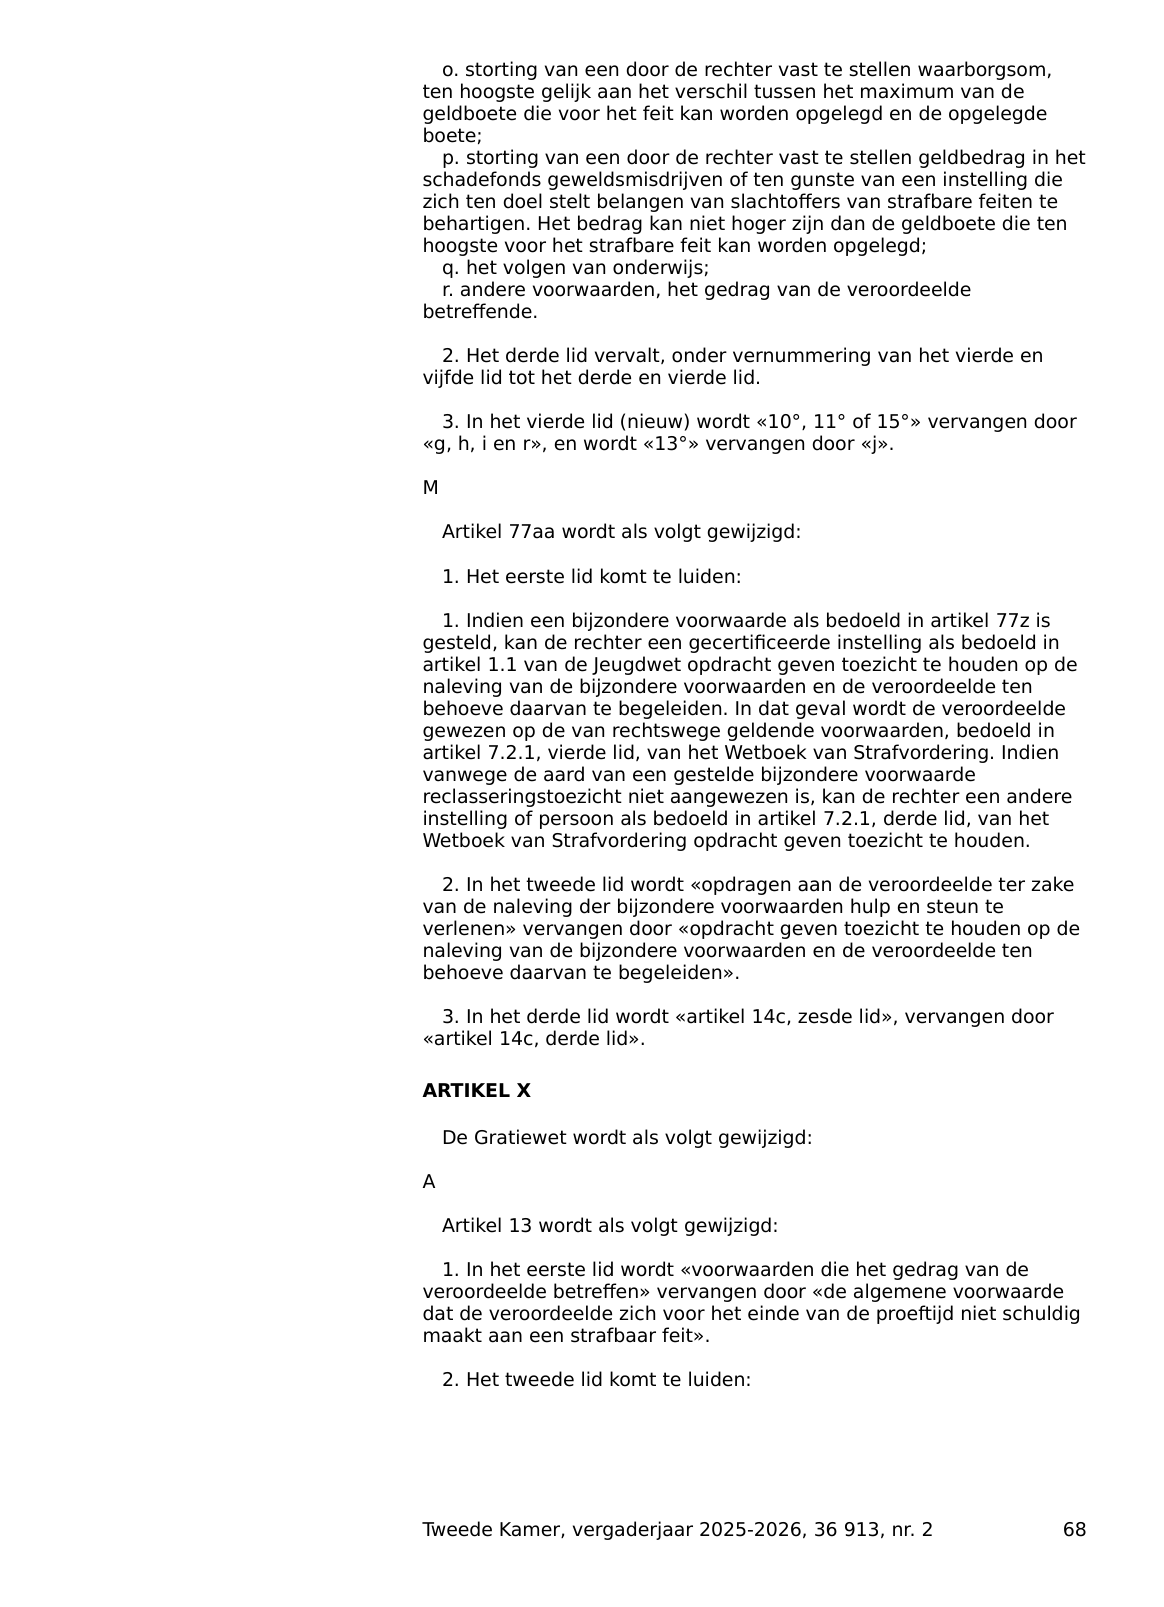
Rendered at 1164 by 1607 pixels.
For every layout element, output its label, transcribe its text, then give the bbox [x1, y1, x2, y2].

text M [422, 477, 1087, 499]
text 1. In het eerste lid wordt «voorwaarden die het gedrag van de veroordeelde betreffen» vervangen door «de algemene voorwaarde dat de veroordeelde zich voor het einde van de proeftijd niet schuldig maakt aan een strafbaar feit». [422, 1259, 1087, 1347]
text o. storting van een door de rechter vast te stellen waarborgsom, ten hoogste gelijk aan het verschil tussen het maximum van de geldboete die voor het feit kan worden opgelegd en de opgelegde boete; [422, 59, 1087, 147]
text Artikel 13 wordt als volgt gewijzigd: [422, 1215, 1087, 1237]
text p. storting van een door de rechter vast te stellen geldbedrag in het schadefonds geweldsmisdrijven of ten gunste van een instelling die zich ten doel stelt belangen van slachtoffers van strafbare feiten te behartigen. Het bedrag kan niet hoger zijn dan de geldboete die ten hoogste voor het strafbare feit kan worden opgelegd; [422, 147, 1087, 257]
text 2. In het tweede lid wordt «opdragen aan de veroordeelde ter zake van de naleving der bijzondere voorwaarden hulp en steun te verlenen» vervangen door «opdracht geven toezicht te houden op de naleving van de bijzondere voorwaarden en de veroordeelde ten behoeve daarvan te begeleiden». [422, 874, 1087, 984]
text 2. Het derde lid vervalt, onder vernummering van het vierde en vijfde lid tot het derde en vierde lid. [422, 345, 1087, 389]
text 3. In het vierde lid (nieuw) wordt «10°, 11° of 15°» vervangen door «g, h, i en r», en wordt «13°» vervangen door «j». [422, 411, 1087, 455]
text A [422, 1171, 1087, 1193]
text 2. Het tweede lid komt te luiden: [422, 1369, 1087, 1391]
text 1. Het eerste lid komt te luiden: [422, 566, 1087, 588]
text Artikel 77aa wordt als volgt gewijzigd: [422, 521, 1087, 543]
text 1. Indien een bijzondere voorwaarde als bedoeld in artikel 77z is gesteld, kan de rechter een gecertificeerde instelling als bedoeld in artikel 1.1 van de Jeugdwet opdracht geven toezicht te houden op de naleving van de bijzondere voorwaarden en de veroordeelde ten behoeve daarvan te begeleiden. In dat geval wordt de veroordeelde gewezen op de van rechtswege geldende voorwaarden, bedoeld in artikel 7.2.1, vierde lid, van het Wetboek van Strafvordering. Indien vanwege de aard van een gestelde bijzondere voorwaarde reclasseringstoezicht niet aangewezen is, kan de rechter een andere instelling of persoon als bedoeld in artikel 7.2.1, derde lid, van het Wetboek van Strafvordering opdracht geven toezicht te houden. [422, 610, 1087, 852]
text q. het volgen van onderwijs; [422, 257, 1087, 279]
text De Gratiewet wordt als volgt gewijzigd: [422, 1127, 1087, 1149]
text 3. In het derde lid wordt «artikel 14c, zesde lid», vervangen door «artikel 14c, derde lid». [422, 1006, 1087, 1050]
subtitle ARTIKEL X [422, 1080, 1087, 1102]
text r. andere voorwaarden, het gedrag van de veroordeelde betreffende. [422, 279, 1087, 323]
